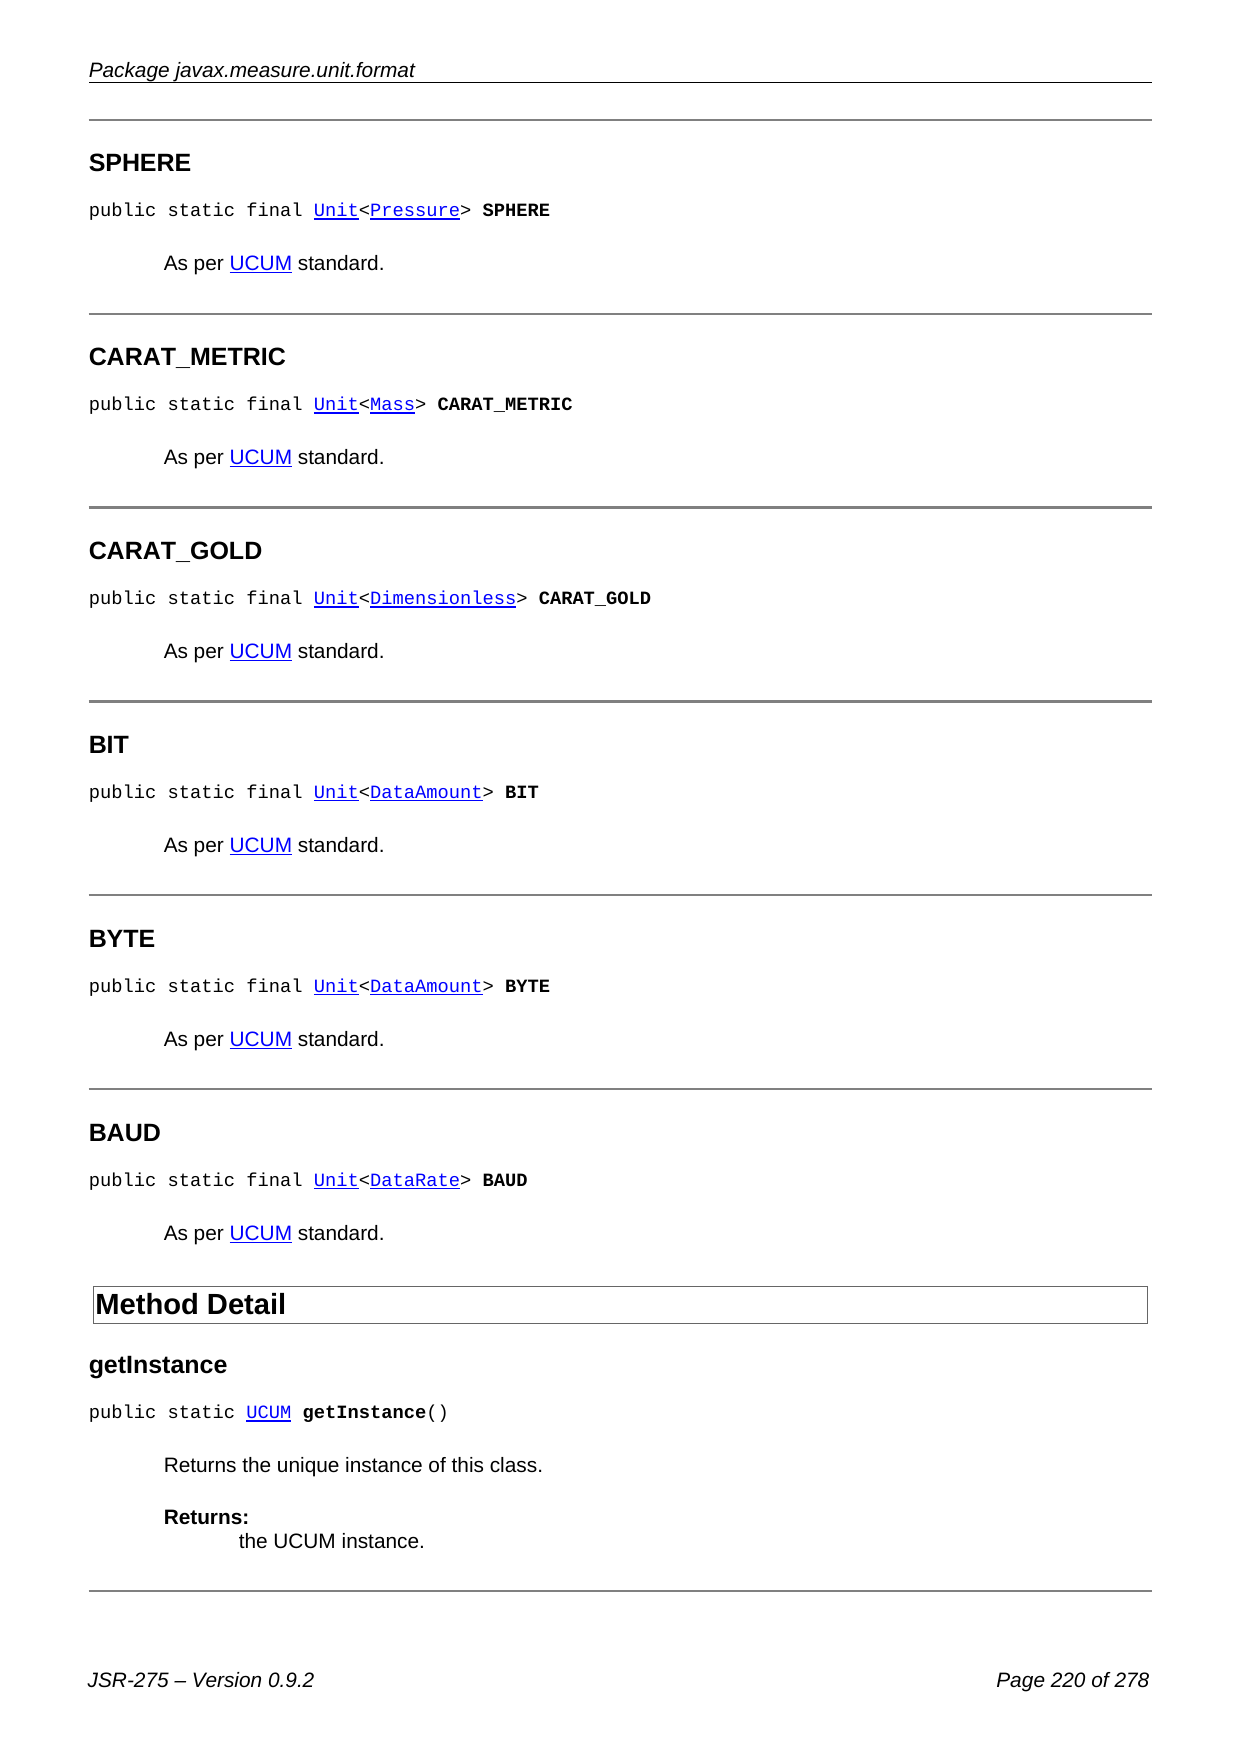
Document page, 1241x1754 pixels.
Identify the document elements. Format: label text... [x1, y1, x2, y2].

text public static UCUM getInstance() [88, 1403, 1152, 1424]
subtitle Method Detail [94, 1287, 1147, 1323]
text public static final Unit<Pressure> SPHERE [88, 201, 1152, 222]
text As per UCUM standard. [163, 445, 1152, 469]
text As per UCUM standard. [163, 833, 1152, 857]
subtitle BYTE [88, 925, 1152, 953]
text the UCUM instance. [238, 1529, 1152, 1552]
text As per UCUM standard. [163, 1027, 1152, 1051]
subtitle getInstance [88, 1351, 1152, 1379]
text public static final Unit<Mass> CARAT_METRIC [88, 395, 1152, 416]
text Returns the unique instance of this class. [163, 1453, 1152, 1477]
subtitle SPHERE [88, 149, 1152, 177]
text public static final Unit<DataAmount> BIT [88, 783, 1152, 804]
text public static final Unit<DataRate> BAUD [88, 1171, 1152, 1192]
text Returns: [163, 1506, 1152, 1529]
subtitle BAUD [88, 1119, 1152, 1147]
text public static final Unit<Dimensionless> CARAT_GOLD [88, 589, 1152, 610]
text As per UCUM standard. [163, 1221, 1152, 1244]
subtitle CARAT_METRIC [88, 343, 1152, 371]
subtitle BIT [88, 731, 1152, 759]
text As per UCUM standard. [163, 251, 1152, 275]
subtitle CARAT_GOLD [88, 537, 1152, 565]
text public static final Unit<DataAmount> BYTE [88, 977, 1152, 998]
text As per UCUM standard. [163, 639, 1152, 663]
